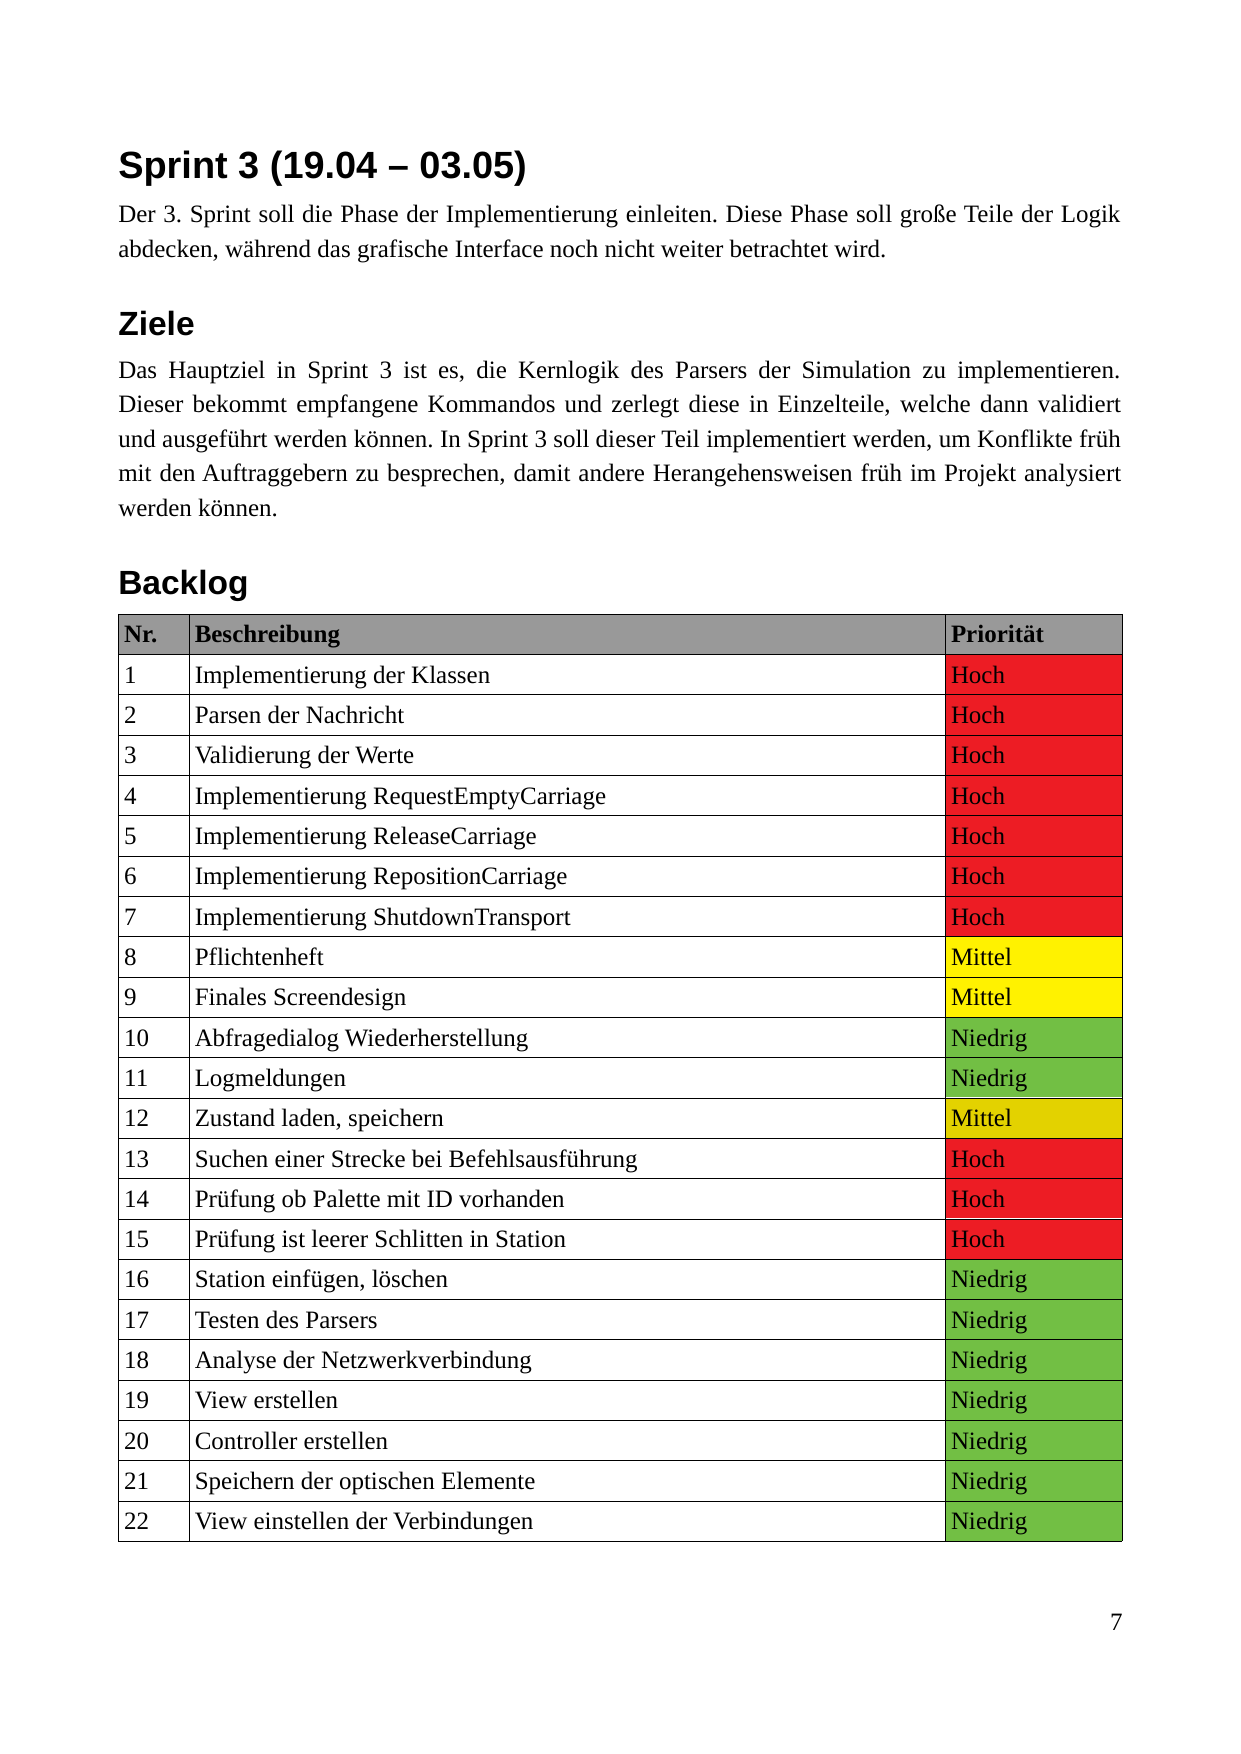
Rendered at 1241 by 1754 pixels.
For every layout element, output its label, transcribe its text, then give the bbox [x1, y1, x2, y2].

table_cell Validierung der Werte [190, 736, 945, 775]
table_cell Niedrig [946, 1260, 1122, 1299]
table_cell 17 [119, 1300, 189, 1339]
table_cell Hoch [946, 655, 1122, 694]
table_cell 6 [119, 857, 189, 896]
table_cell 22 [119, 1502, 189, 1541]
table_cell Implementierung ReleaseCarriage [190, 816, 945, 856]
table_cell Niedrig [946, 1381, 1122, 1420]
table_cell Hoch [946, 1179, 1122, 1218]
text Das Hauptziel in Sprint 3 ist es, die Kernlogik des Parsers der Simulation zu implementieren. Dieser bekommt empfangene Kommandos und zerlegt diese in Einzelteile, welche dann validiert und ausgeführt werden können. In Sprint 3 soll dieser Teil implementiert werden, um Konflikte früh mit den Auftraggebern zu besprechen, damit andere Herangehensweisen früh im Projekt analysiert werden können. [118, 355, 1122, 521]
table_cell Finales Screendesign [190, 978, 945, 1017]
table_cell Niedrig [946, 1502, 1122, 1541]
table_cell Implementierung RequestEmptyCarriage [190, 776, 945, 815]
table_cell Analyse der Netzwerkverbindung [190, 1340, 945, 1380]
table_cell Prüfung ist leerer Schlitten in Station [190, 1220, 945, 1259]
table_cell Niedrig [946, 1421, 1122, 1460]
table_cell Niedrig [946, 1058, 1122, 1097]
table_cell Controller erstellen [190, 1421, 945, 1460]
table_cell Abfragedialog Wiederherstellung [190, 1018, 945, 1057]
table_cell Implementierung RepositionCarriage [190, 857, 945, 896]
table_cell Hoch [946, 897, 1122, 936]
table_cell 5 [119, 816, 189, 856]
table_header Priorität [946, 615, 1122, 654]
table_cell Mittel [946, 978, 1122, 1017]
table_cell Suchen einer Strecke bei Befehlsausführung [190, 1139, 945, 1178]
table_cell Niedrig [946, 1461, 1122, 1501]
table_cell Hoch [946, 857, 1122, 896]
table_cell 15 [119, 1220, 189, 1259]
subtitle Backlog [118, 563, 1122, 601]
table_cell Testen des Parsers [190, 1300, 945, 1339]
table_cell View erstellen [190, 1381, 945, 1420]
table_cell Hoch [946, 1220, 1122, 1259]
table_cell Logmeldungen [190, 1058, 945, 1097]
text Der 3. Sprint soll die Phase der Implementierung einleiten. Diese Phase soll große Teile der Logik abdecken, während das grafische Interface noch nicht weiter betrachtet wird. [118, 199, 1122, 262]
table_cell 7 [119, 897, 189, 936]
table_cell Hoch [946, 816, 1122, 856]
table_cell Niedrig [946, 1340, 1122, 1380]
table_cell View einstellen der Verbindungen [190, 1502, 945, 1541]
table_header Beschreibung [190, 615, 945, 654]
table_cell 14 [119, 1179, 189, 1218]
table_cell 10 [119, 1018, 189, 1057]
table_cell 2 [119, 695, 189, 735]
table_cell 3 [119, 736, 189, 775]
table_cell Niedrig [946, 1018, 1122, 1057]
table_cell 12 [119, 1099, 189, 1138]
table_cell Niedrig [946, 1300, 1122, 1339]
table_cell Parsen der Nachricht [190, 695, 945, 735]
table_cell 11 [119, 1058, 189, 1097]
table_cell Hoch [946, 1139, 1122, 1178]
table_cell Prüfung ob Palette mit ID vorhanden [190, 1179, 945, 1218]
table_cell 13 [119, 1139, 189, 1178]
table_cell 1 [119, 655, 189, 694]
table_cell Implementierung ShutdownTransport [190, 897, 945, 936]
table_cell Pflichtenheft [190, 937, 945, 977]
table_cell 21 [119, 1461, 189, 1501]
table_cell 18 [119, 1340, 189, 1380]
table_cell 20 [119, 1421, 189, 1460]
table_cell Mittel [946, 937, 1122, 977]
table_cell 19 [119, 1381, 189, 1420]
table_cell 8 [119, 937, 189, 977]
table_cell Speichern der optischen Elemente [190, 1461, 945, 1501]
table_cell 16 [119, 1260, 189, 1299]
table_cell 9 [119, 978, 189, 1017]
table_cell Zustand laden, speichern [190, 1099, 945, 1138]
subtitle Sprint 3 (19.04 – 03.05) [118, 143, 1122, 187]
table_cell Hoch [946, 695, 1122, 735]
table_cell Station einfügen, löschen [190, 1260, 945, 1299]
table_cell Mittel [946, 1099, 1122, 1138]
table_cell Hoch [946, 776, 1122, 815]
table_cell Hoch [946, 736, 1122, 775]
table_cell Implementierung der Klassen [190, 655, 945, 694]
table_cell 4 [119, 776, 189, 815]
table_header Nr. [119, 615, 189, 654]
subtitle Ziele [118, 304, 1122, 342]
